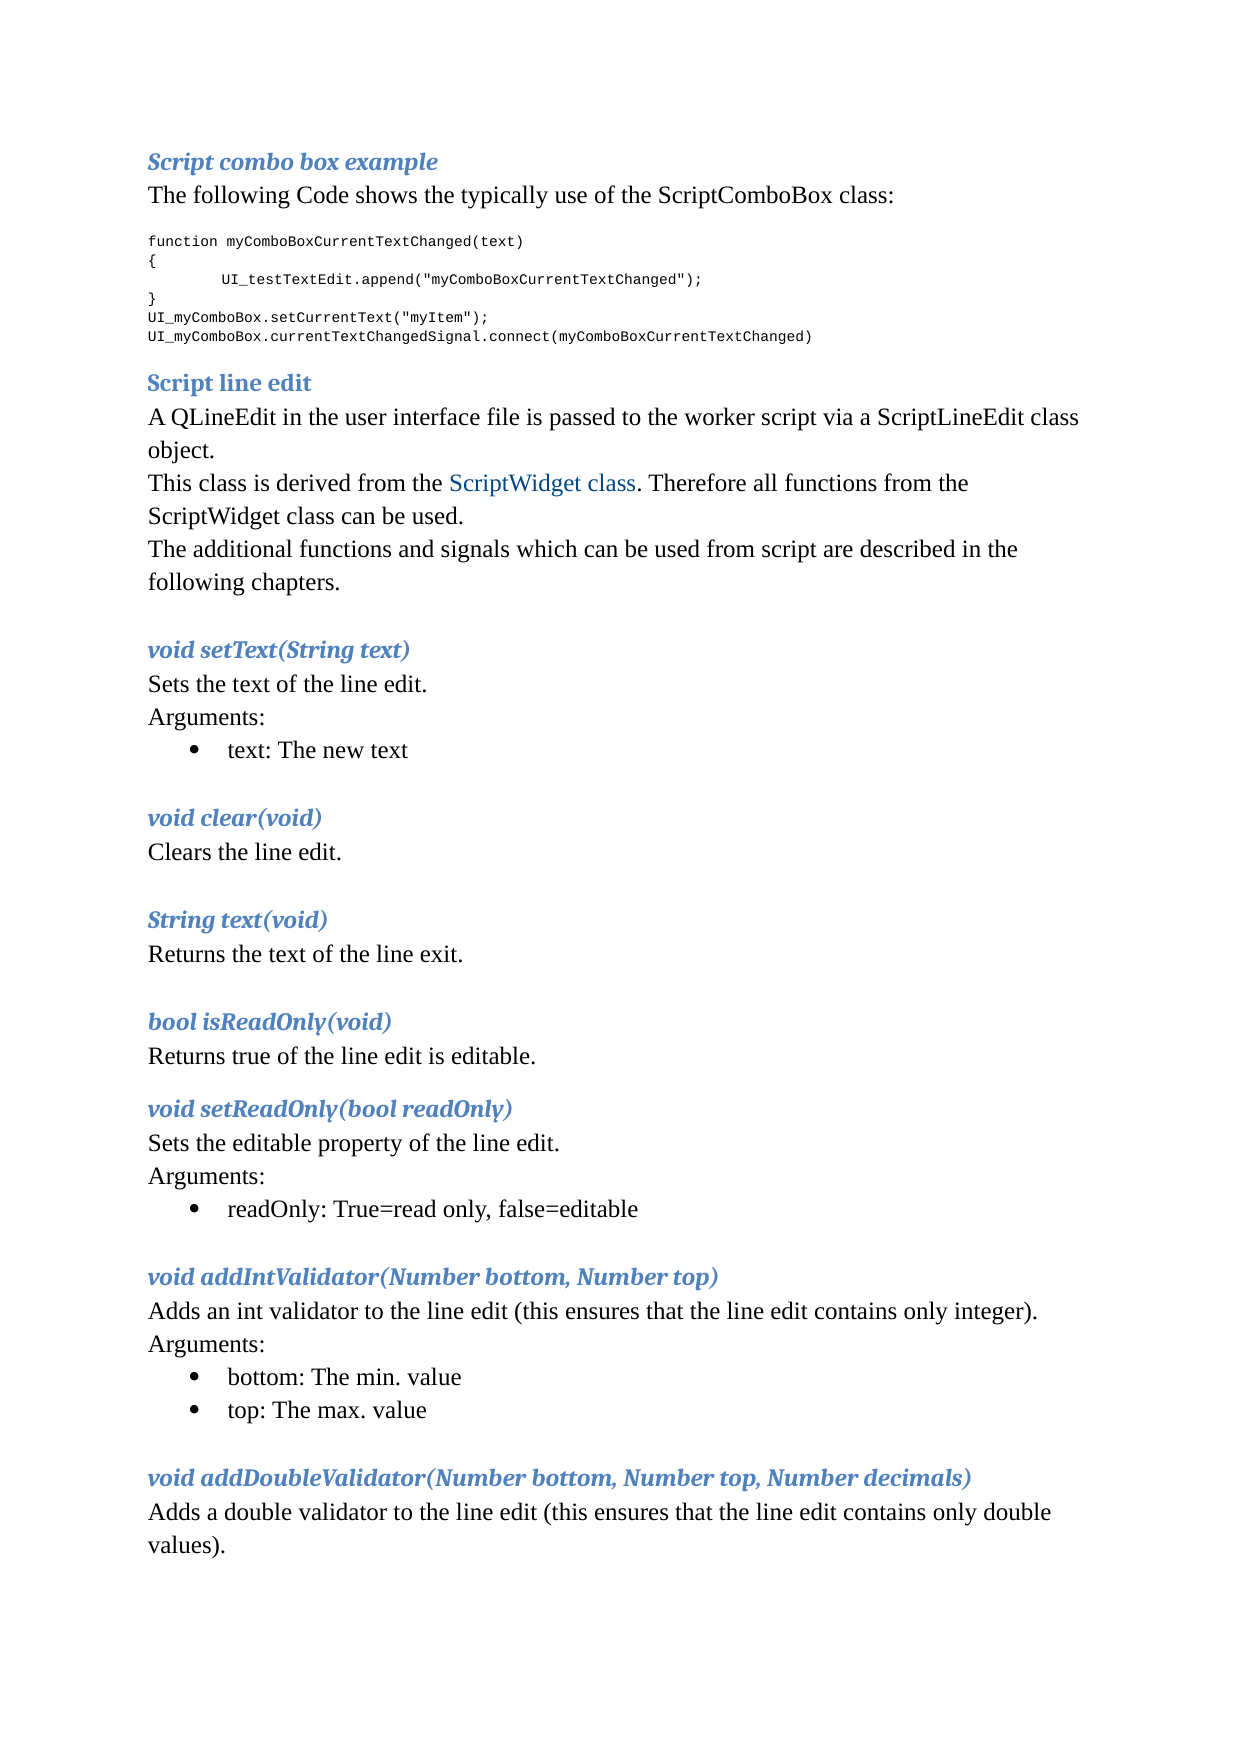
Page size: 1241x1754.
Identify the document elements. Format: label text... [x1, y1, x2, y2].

subtitle Script line edit [148, 369, 1093, 398]
text Returns the text of the line exit. [148, 939, 1093, 968]
text This class is derived from the ScriptWidget class. Therefore all functions from the ScriptWidget class can be used. [148, 468, 1093, 530]
text function myComboBoxCurrentTextChanged(text) [148, 234, 1093, 251]
subtitle void setText(String text) [148, 636, 1093, 665]
subtitle String text(void) [148, 906, 1093, 935]
text UI_myComboBox.setCurrentText("myItem"); [148, 310, 1093, 327]
subtitle bool isReadOnly(void) [148, 1008, 1093, 1037]
subtitle void setReadOnly(bool readOnly) [148, 1095, 1093, 1124]
text Returns true of the line edit is editable. [148, 1041, 1093, 1070]
text { [148, 253, 1093, 270]
text Arguments: [148, 702, 1093, 731]
text Sets the editable property of the line edit. [148, 1128, 1093, 1157]
subtitle void addIntValidator(Number bottom, Number top) [148, 1263, 1093, 1292]
subtitle Script combo box example [148, 148, 1093, 176]
text Clears the line edit. [148, 837, 1093, 866]
text A QLineEdit in the user interface file is passed to the worker script via a ScriptLineEdit class object. [148, 402, 1093, 464]
list text: The new text [190, 735, 1093, 764]
subtitle void addDoubleValidator(Number bottom, Number top, Number decimals) [148, 1464, 1093, 1493]
subtitle void clear(void) [148, 804, 1093, 833]
text Arguments: [148, 1161, 1093, 1190]
text UI_myComboBox.currentTextChangedSignal.connect(myComboBoxCurrentTextChanged) [148, 329, 1093, 346]
list top: The max. value [190, 1395, 1093, 1424]
text The additional functions and signals which can be used from script are described in the following chapters. [148, 534, 1093, 596]
text Adds an int validator to the line edit (this ensures that the line edit contains only integer). [148, 1296, 1093, 1325]
text UI_testTextEdit.append("myComboBoxCurrentTextChanged"); [148, 272, 1093, 289]
text The following Code shows the typically use of the ScriptComboBox class: [148, 181, 1093, 209]
text Sets the text of the line edit. [148, 669, 1093, 698]
list readOnly: True=read only, false=editable [190, 1194, 1093, 1223]
text Arguments: [148, 1329, 1093, 1358]
text Adds a double validator to the line edit (this ensures that the line edit contains only double values). [148, 1497, 1093, 1559]
text } [148, 291, 1093, 308]
list bottom: The min. value [190, 1362, 1093, 1391]
